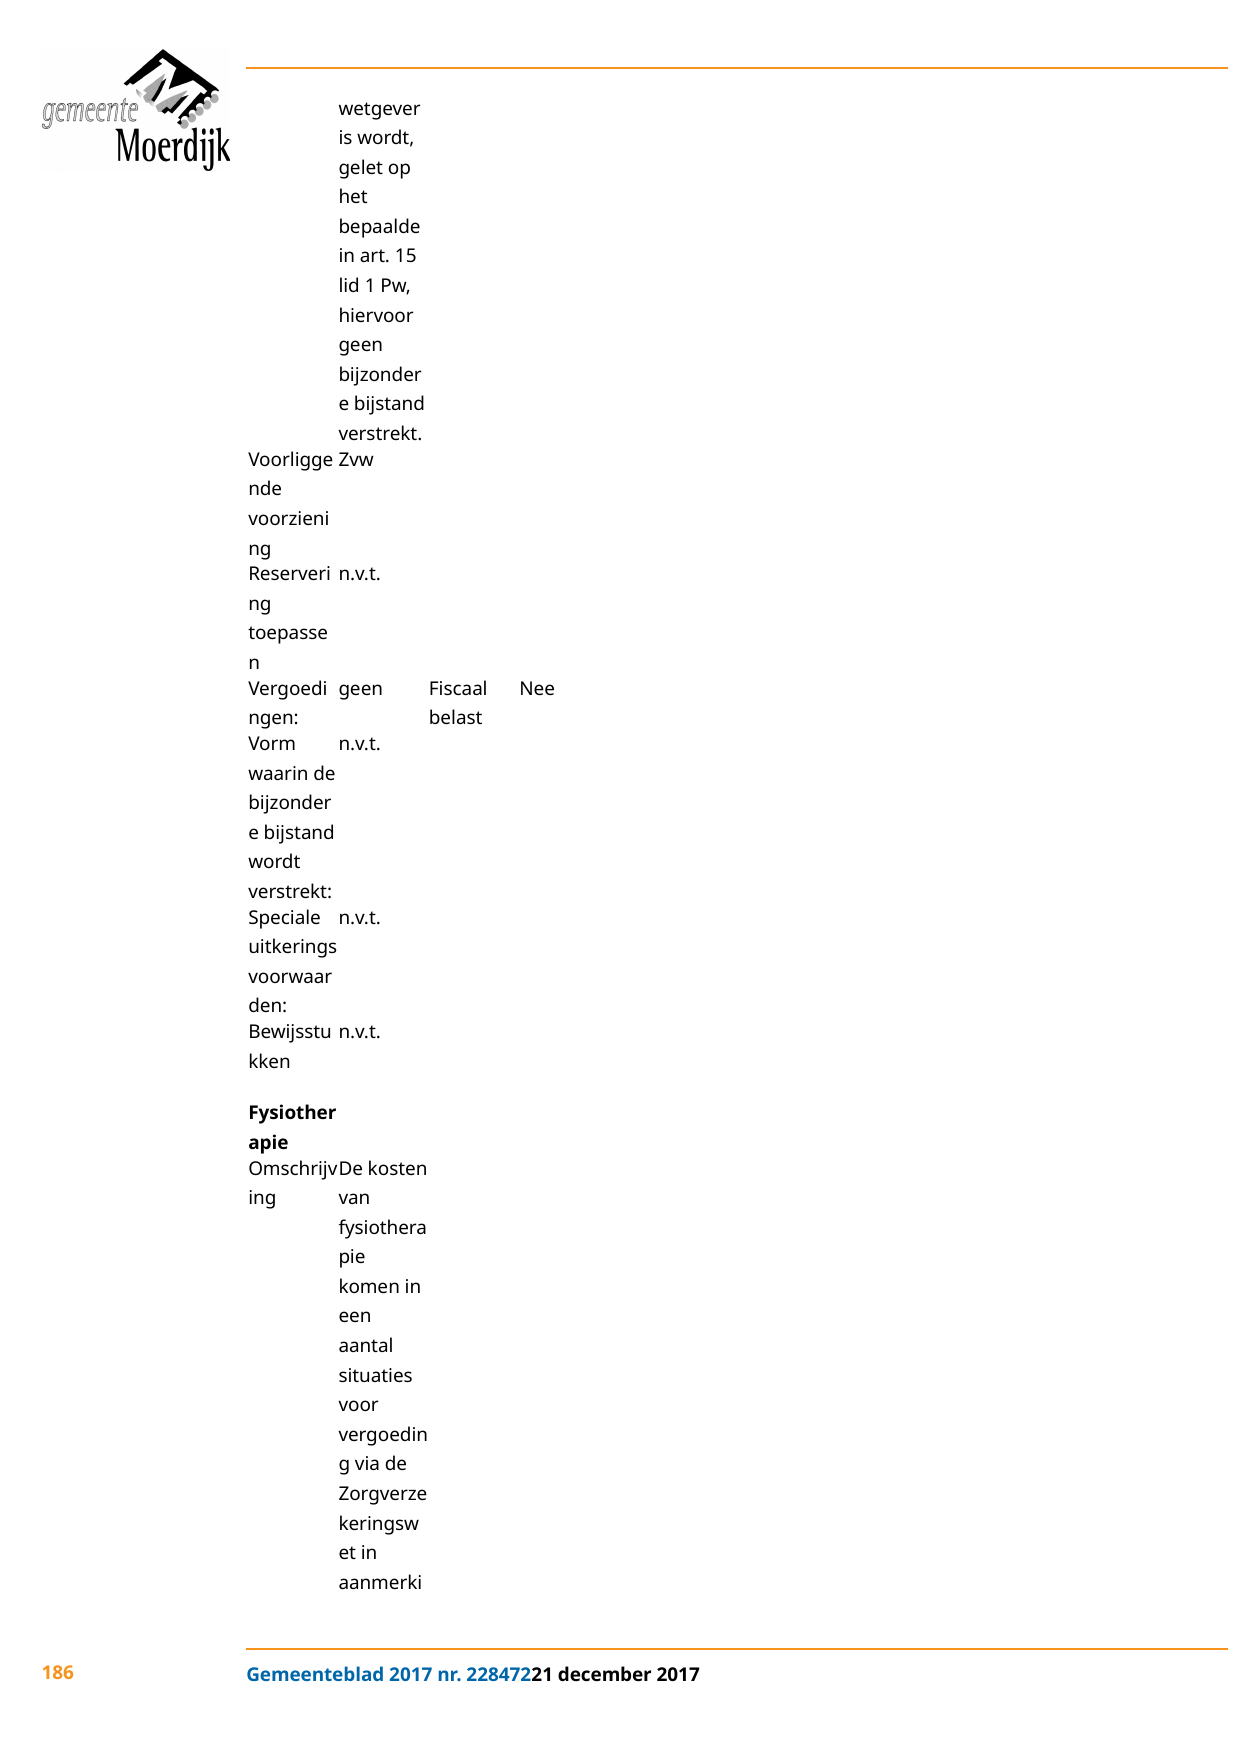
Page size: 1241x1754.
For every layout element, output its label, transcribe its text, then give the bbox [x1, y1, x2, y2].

table_cell Voorliggende voorziening [248, 446, 338, 560]
table_cell [338, 1099, 429, 1155]
table_cell Zvw [338, 446, 429, 560]
table_cell wetgever is wordt, gelet op het bepaalde in art. 15 lid 1 Pw, hiervoor geen bijzondere bijstand verstrekt. [338, 95, 429, 446]
table_cell Omschrijving [248, 1155, 338, 1594]
table_cell n.v.t. [338, 730, 429, 904]
table_cell [248, 95, 338, 446]
table_cell n.v.t. [338, 1018, 429, 1074]
table_cell Fysiotherapie [248, 1099, 338, 1155]
table_cell n.v.t. [338, 560, 429, 675]
table_cell Bewijsstukken [248, 1018, 338, 1074]
table_cell [248, 1074, 338, 1099]
table_cell n.v.t. [338, 904, 429, 1018]
table_cell Reservering toepassen [248, 560, 338, 675]
table_cell Speciale uitkeringsvoorwaarden: [248, 904, 338, 1018]
picture [41, 47, 231, 172]
table_cell Fiscaal belast [429, 675, 519, 730]
table_cell geen [338, 675, 429, 730]
table_cell Nee [519, 675, 609, 730]
table_cell [338, 1074, 429, 1099]
table_cell De kosten van fysiotherapie komen in een aantal situaties voor vergoeding via de Zorgverzekeringswet in aanmerki [338, 1155, 429, 1594]
table_cell Vergoedingen: [248, 675, 338, 730]
table_cell Vorm waarin de bijzondere bijstand wordt verstrekt: [248, 730, 338, 904]
